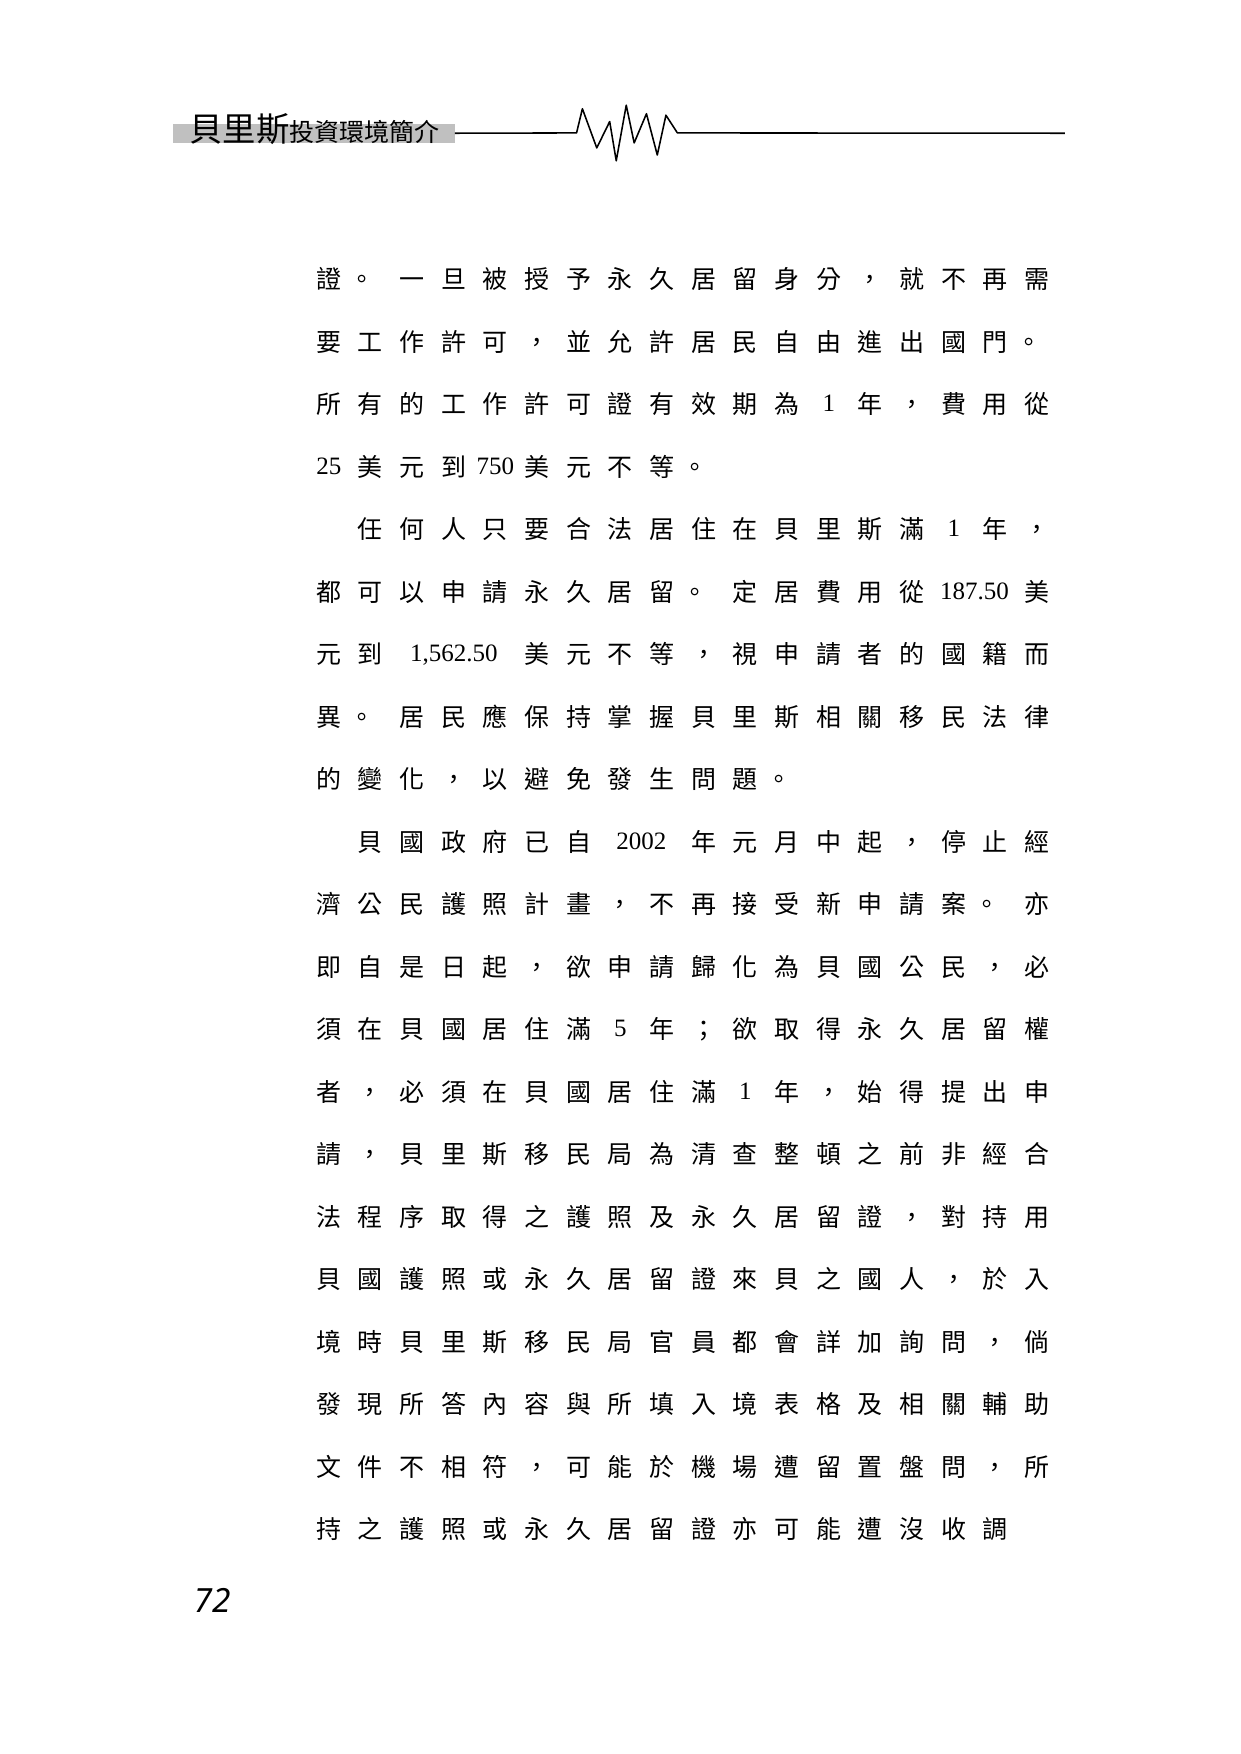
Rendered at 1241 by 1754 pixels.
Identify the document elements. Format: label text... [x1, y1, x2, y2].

text 貝國政府已自2002年元月中起，停止經濟公民護照計畫，不再接受新申請案。亦即自是日起，欲申請歸化為貝國公民，必須在貝國居住滿5年；欲取得永久居留權者，必須在貝國居住滿1年，始得提出申請，貝里斯移民局為清查整頓之前非經合法程序取得之護照及永久居留證，對持用貝國護照或永久居留證來貝之國人，於入境時貝里斯移民局官員都會詳加詢問，倘發現所答內容與所填入境表格及相關輔助文件不相符，可能於機場遭留置盤問，所持之護照或永久居留證亦可能遭沒收調 [281, 799, 1058, 1549]
text 任何人只要合法居住在貝里斯滿1年，都可以申請永久居留。定居費用從187.50美元到1,562.50美元不等，視申請者的國籍而異。居民應保持掌握貝里斯相關移民法律的變化，以避免發生問題。 [281, 486, 1058, 799]
text 證。一旦被授予永久居留身分，就不再需要工作許可，並允許居民自由進出國門。所有的工作許可證有效期為1年，費用從25美元到750美元不等。 [281, 236, 1058, 486]
